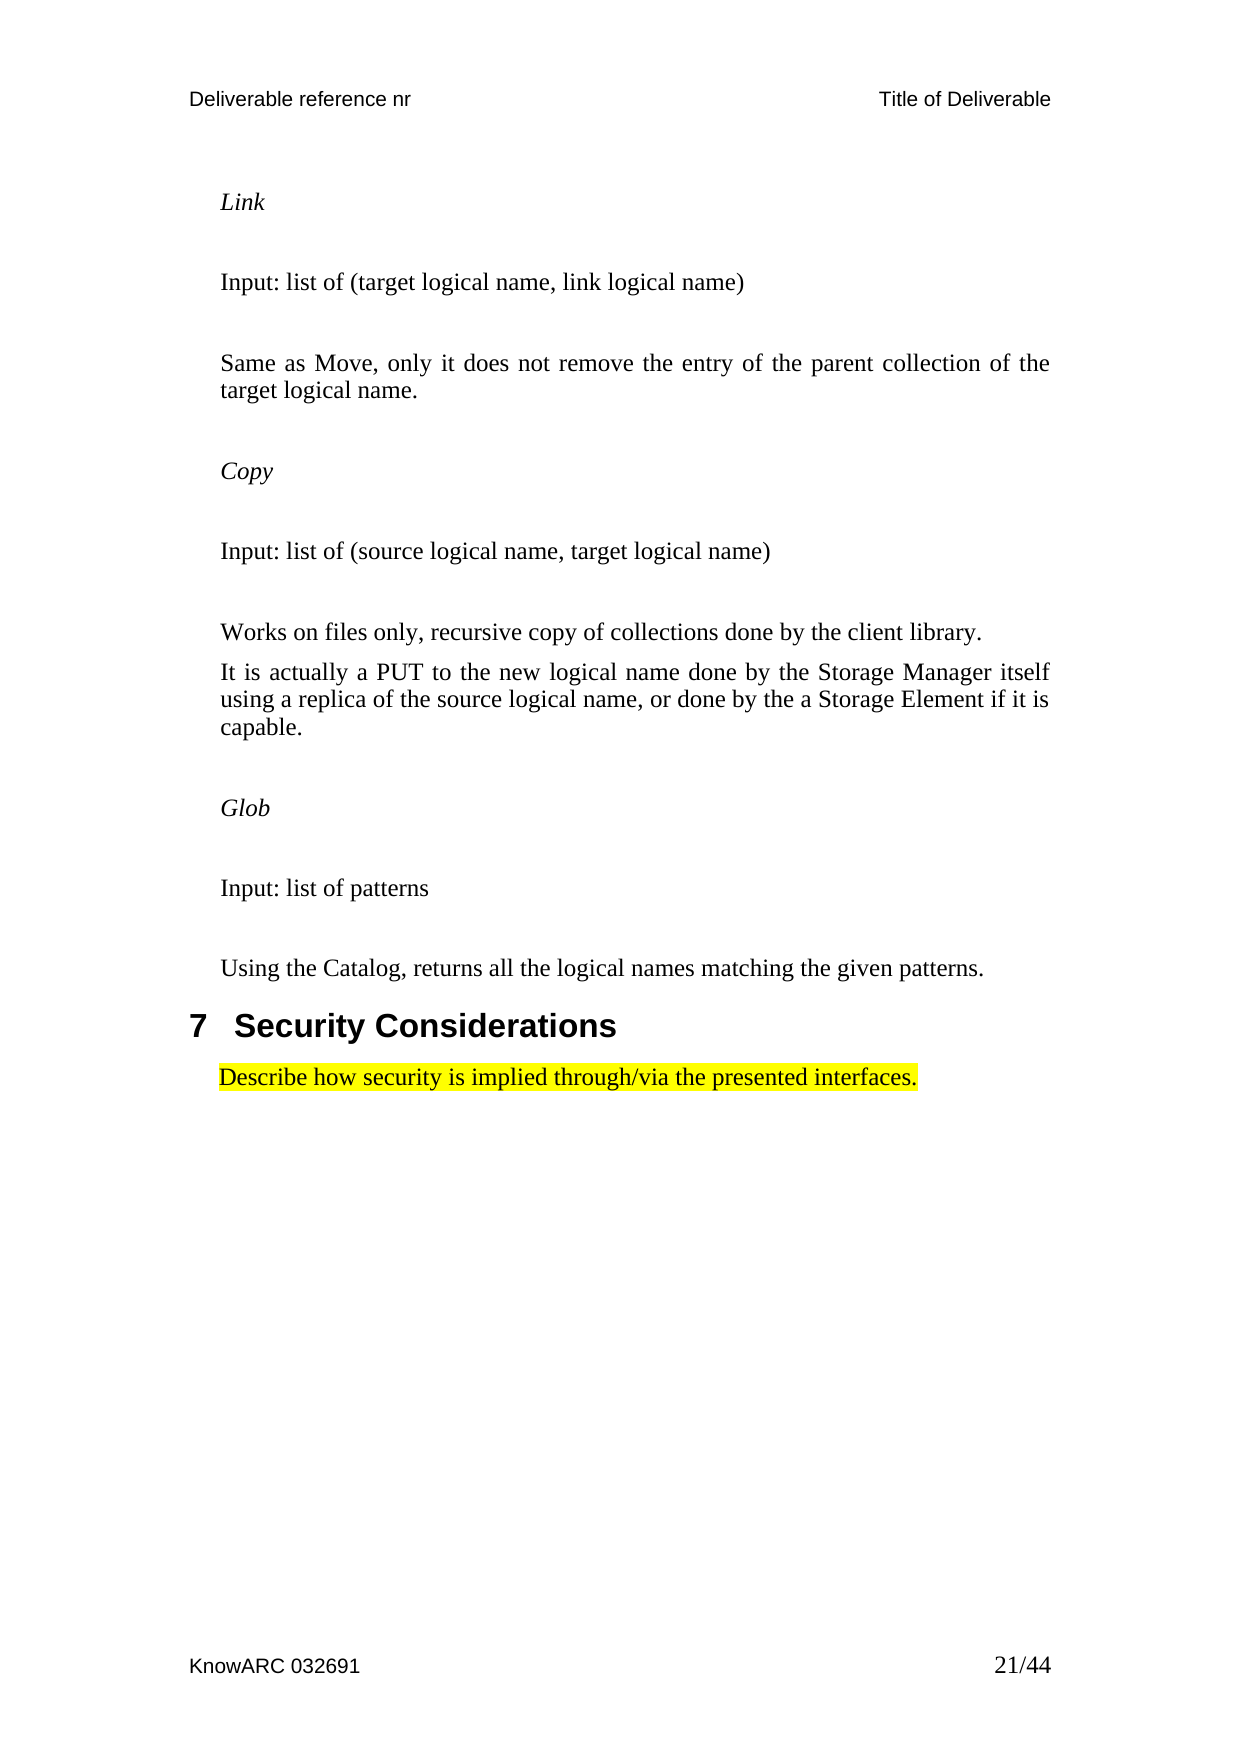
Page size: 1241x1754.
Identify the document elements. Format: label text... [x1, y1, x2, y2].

text It is actually a PUT to the new logical name done by the Storage Manager itself using a replica of the source logical name, or done by the a Storage Element if it is capable. [220, 658, 1051, 741]
text Works on files only, recursive copy of collections done by the client library. [220, 618, 1051, 645]
text Link [220, 188, 1051, 216]
text Copy [220, 457, 1051, 484]
subtitle Security Considerations [189, 1007, 1051, 1044]
text Same as Move, only it does not remove the entry of the parent collection of the target logical name. [220, 349, 1051, 404]
text Input: list of patterns [220, 874, 1051, 902]
text Input: list of (source logical name, target logical name) [220, 537, 1051, 565]
text Glob [220, 794, 1051, 821]
text Describe how security is implied through/via the presented interfaces. [189, 1063, 1051, 1091]
text Input: list of (target logical name, link logical name) [220, 268, 1051, 296]
text Using the Catalog, returns all the logical names matching the given patterns. [220, 954, 1051, 982]
